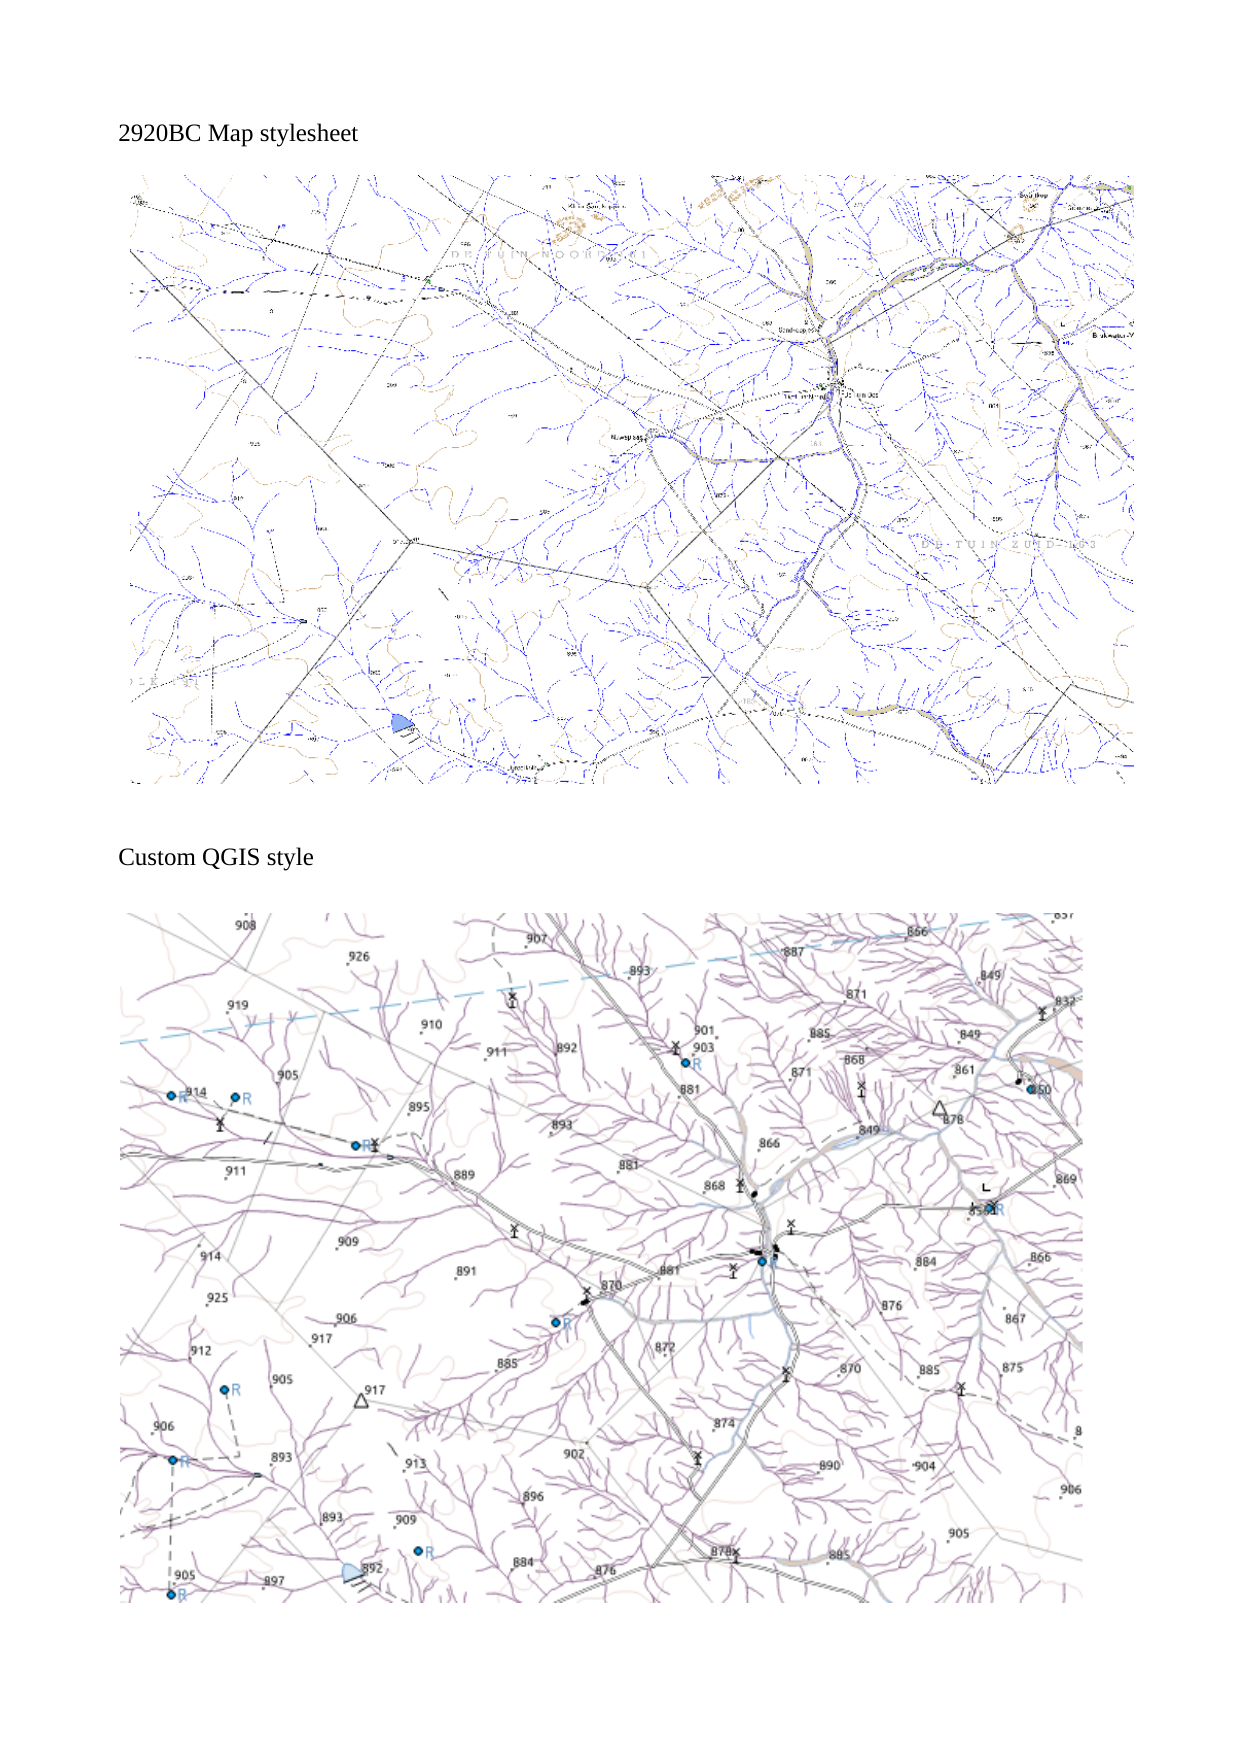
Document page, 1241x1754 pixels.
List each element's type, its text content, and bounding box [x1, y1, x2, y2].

text 2920BC Map stylesheet [118, 118, 1122, 147]
picture [120, 913, 1083, 1603]
text Custom QGIS style [118, 842, 1122, 870]
picture [130, 175, 1135, 785]
